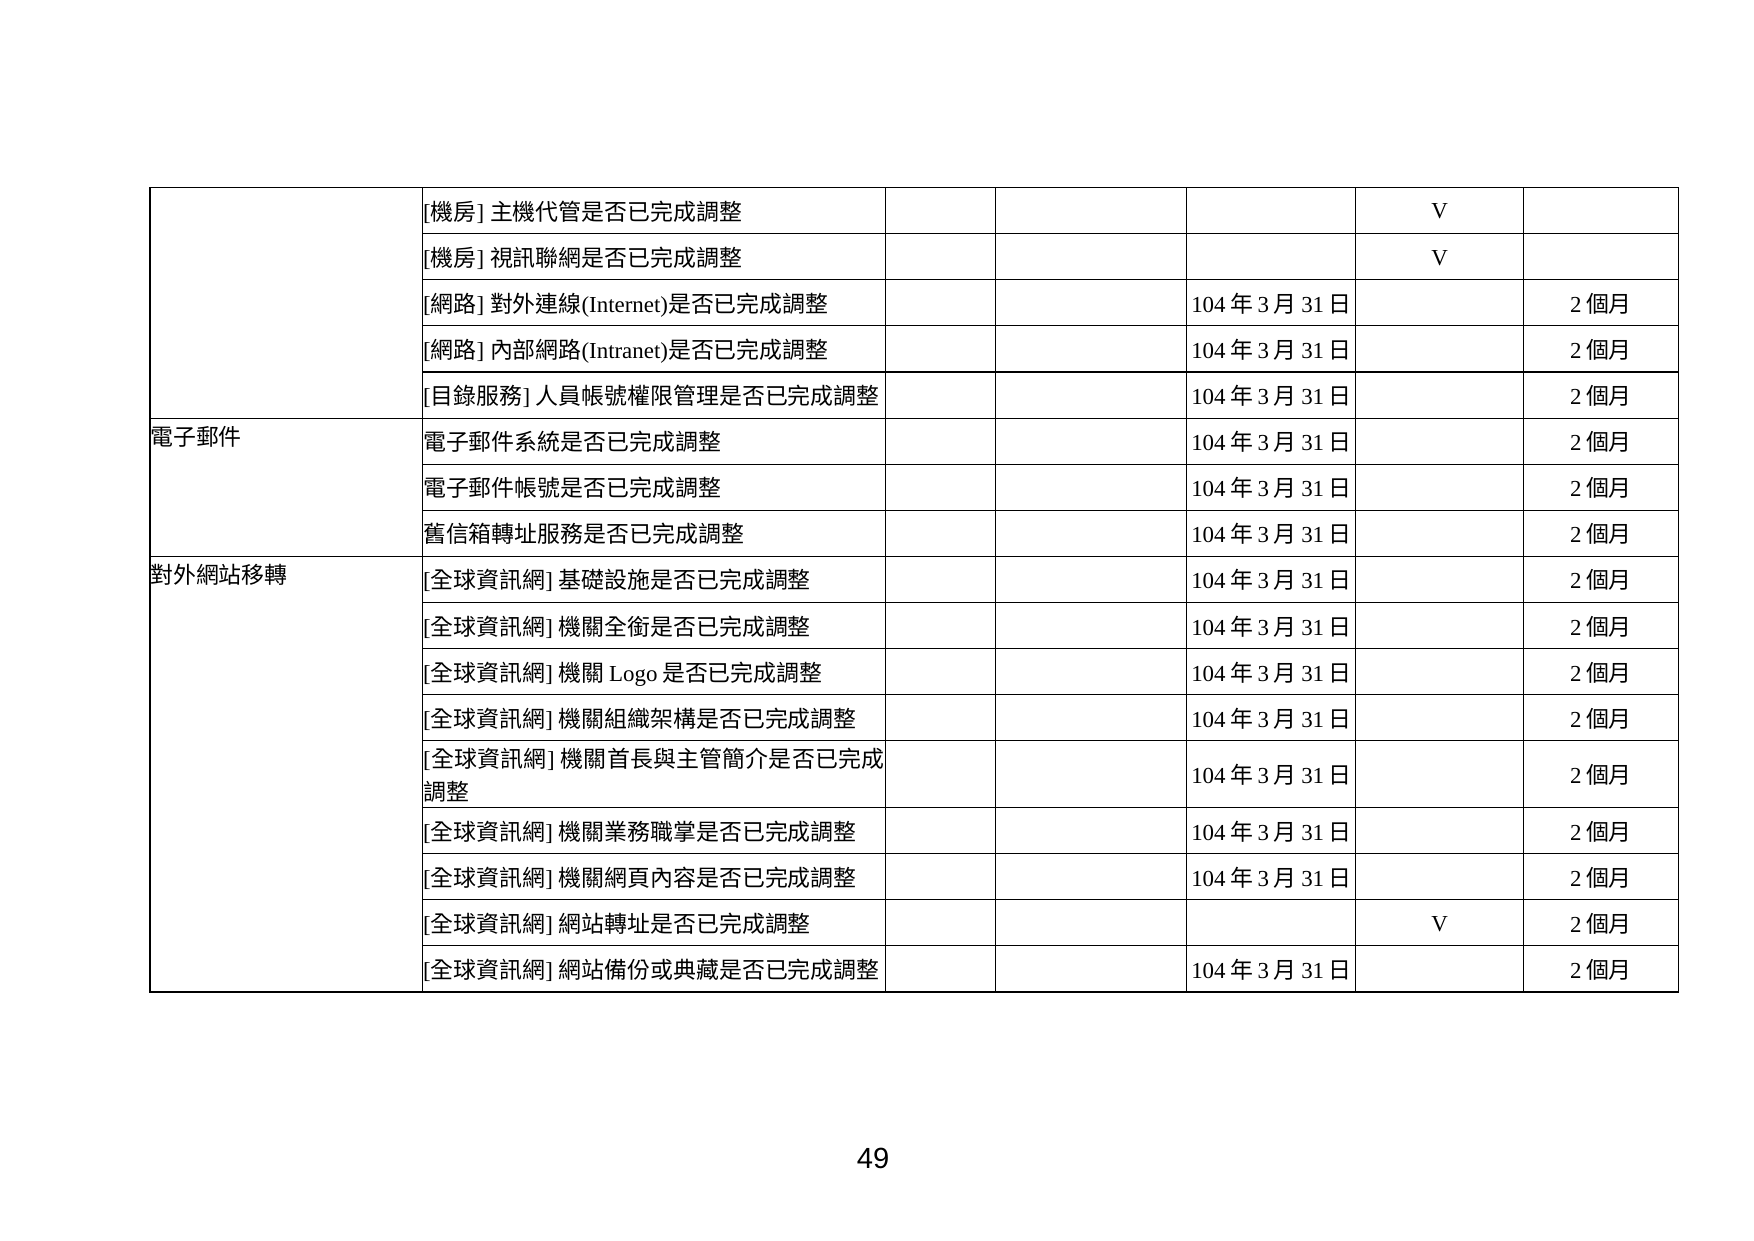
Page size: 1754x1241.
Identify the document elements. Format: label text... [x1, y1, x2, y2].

table_cell 2個月 [1524, 280, 1678, 325]
table_cell 2個月 [1524, 557, 1678, 602]
table_cell [996, 326, 1186, 371]
table_cell [996, 900, 1186, 945]
table_cell [1356, 854, 1523, 899]
table_cell [886, 695, 995, 740]
table_cell 104年3月31日 [1187, 854, 1355, 899]
table_cell [886, 900, 995, 945]
table_cell 對外網站移轉 [151, 557, 422, 991]
table_cell [886, 603, 995, 648]
table_cell [1356, 326, 1523, 371]
table_cell [996, 603, 1186, 648]
table_cell 104年3月31日 [1187, 946, 1355, 991]
table_cell [目錄服務] 人員帳號權限管理是否已完成調整 [423, 373, 885, 417]
table_cell [1356, 946, 1523, 991]
table_cell [全球資訊網] 機關網頁內容是否已完成調整 [423, 854, 885, 899]
table_cell 2個月 [1524, 373, 1678, 417]
table_cell [1356, 419, 1523, 463]
table_cell [151, 188, 422, 417]
table_cell [1356, 373, 1523, 417]
table_cell 104年3月31日 [1187, 419, 1355, 463]
table_cell [996, 188, 1186, 233]
table_cell [996, 280, 1186, 325]
table_cell [996, 465, 1186, 509]
table_cell 104年3月31日 [1187, 465, 1355, 509]
table_cell 電子郵件帳號是否已完成調整 [423, 465, 885, 509]
table_cell 104年3月31日 [1187, 741, 1355, 807]
table_cell [1356, 603, 1523, 648]
table_cell V [1356, 188, 1523, 233]
table_cell [996, 419, 1186, 463]
table_cell 104年3月31日 [1187, 695, 1355, 740]
table_cell [網路] 對外連線(Internet)是否已完成調整 [423, 280, 885, 325]
table_cell [1356, 511, 1523, 556]
table_cell 104年3月31日 [1187, 808, 1355, 853]
table_cell [996, 649, 1186, 694]
table_cell [機房] 主機代管是否已完成調整 [423, 188, 885, 233]
table_cell [全球資訊網] 基礎設施是否已完成調整 [423, 557, 885, 602]
table_cell 104年3月31日 [1187, 326, 1355, 371]
table_cell 2個月 [1524, 741, 1678, 807]
table_cell 104年3月31日 [1187, 649, 1355, 694]
table_cell [全球資訊網] 機關Logo是否已完成調整 [423, 649, 885, 694]
table_cell 舊信箱轉址服務是否已完成調整 [423, 511, 885, 556]
table_cell [1187, 188, 1355, 233]
table_cell [1187, 234, 1355, 279]
table_cell 2個月 [1524, 419, 1678, 463]
table_cell [1356, 280, 1523, 325]
table_cell 電子郵件系統是否已完成調整 [423, 419, 885, 463]
table_cell [網路] 內部網路(Intranet)是否已完成調整 [423, 326, 885, 371]
table_cell 2個月 [1524, 900, 1678, 945]
table_cell [1356, 465, 1523, 509]
table_cell [996, 373, 1186, 417]
table_cell 2個月 [1524, 854, 1678, 899]
table_cell [1524, 234, 1678, 279]
table_cell [全球資訊網] 網站備份或典藏是否已完成調整 [423, 946, 885, 991]
table_cell [996, 741, 1186, 807]
table_cell [886, 280, 995, 325]
table_cell [886, 373, 995, 417]
table_cell [886, 234, 995, 279]
table_cell [全球資訊網] 機關業務職掌是否已完成調整 [423, 808, 885, 853]
table_cell [全球資訊網] 機關全銜是否已完成調整 [423, 603, 885, 648]
table_cell [996, 557, 1186, 602]
table_cell [機房] 視訊聯網是否已完成調整 [423, 234, 885, 279]
table_cell 2個月 [1524, 465, 1678, 509]
table_cell [886, 511, 995, 556]
table_cell [1356, 695, 1523, 740]
table_cell 104年3月31日 [1187, 603, 1355, 648]
table_cell 104年3月31日 [1187, 373, 1355, 417]
table_cell [996, 511, 1186, 556]
table_cell [1356, 557, 1523, 602]
table_cell [1187, 900, 1355, 945]
table_cell [1356, 649, 1523, 694]
table_cell 104年3月31日 [1187, 557, 1355, 602]
table_cell [996, 695, 1186, 740]
table_cell 2個月 [1524, 695, 1678, 740]
table_cell [886, 419, 995, 463]
table_cell [886, 557, 995, 602]
table_cell 2個月 [1524, 649, 1678, 694]
table_cell [886, 326, 995, 371]
table_cell V [1356, 234, 1523, 279]
table_cell [886, 946, 995, 991]
table_cell 104年3月31日 [1187, 280, 1355, 325]
table_cell [1356, 808, 1523, 853]
table_cell [996, 854, 1186, 899]
table_cell [全球資訊網] 網站轉址是否已完成調整 [423, 900, 885, 945]
table_cell 2個月 [1524, 326, 1678, 371]
table_cell 2個月 [1524, 511, 1678, 556]
table_cell [996, 234, 1186, 279]
table_cell [886, 465, 995, 509]
table_cell [886, 188, 995, 233]
table_cell [886, 741, 995, 807]
table_cell [1356, 741, 1523, 807]
table_cell [886, 808, 995, 853]
table_cell 2個月 [1524, 946, 1678, 991]
table_cell [1524, 188, 1678, 233]
table_cell [886, 649, 995, 694]
table_cell [886, 854, 995, 899]
table_cell [996, 808, 1186, 853]
table_cell 電子郵件 [151, 419, 422, 556]
table_cell 2個月 [1524, 808, 1678, 853]
table_cell 2個月 [1524, 603, 1678, 648]
table_cell [全球資訊網] 機關組織架構是否已完成調整 [423, 695, 885, 740]
table_cell V [1356, 900, 1523, 945]
table_cell [全球資訊網] 機關首長與主管簡介是否已完成調整 [423, 741, 885, 807]
table_cell [996, 946, 1186, 991]
table_cell 104年3月31日 [1187, 511, 1355, 556]
